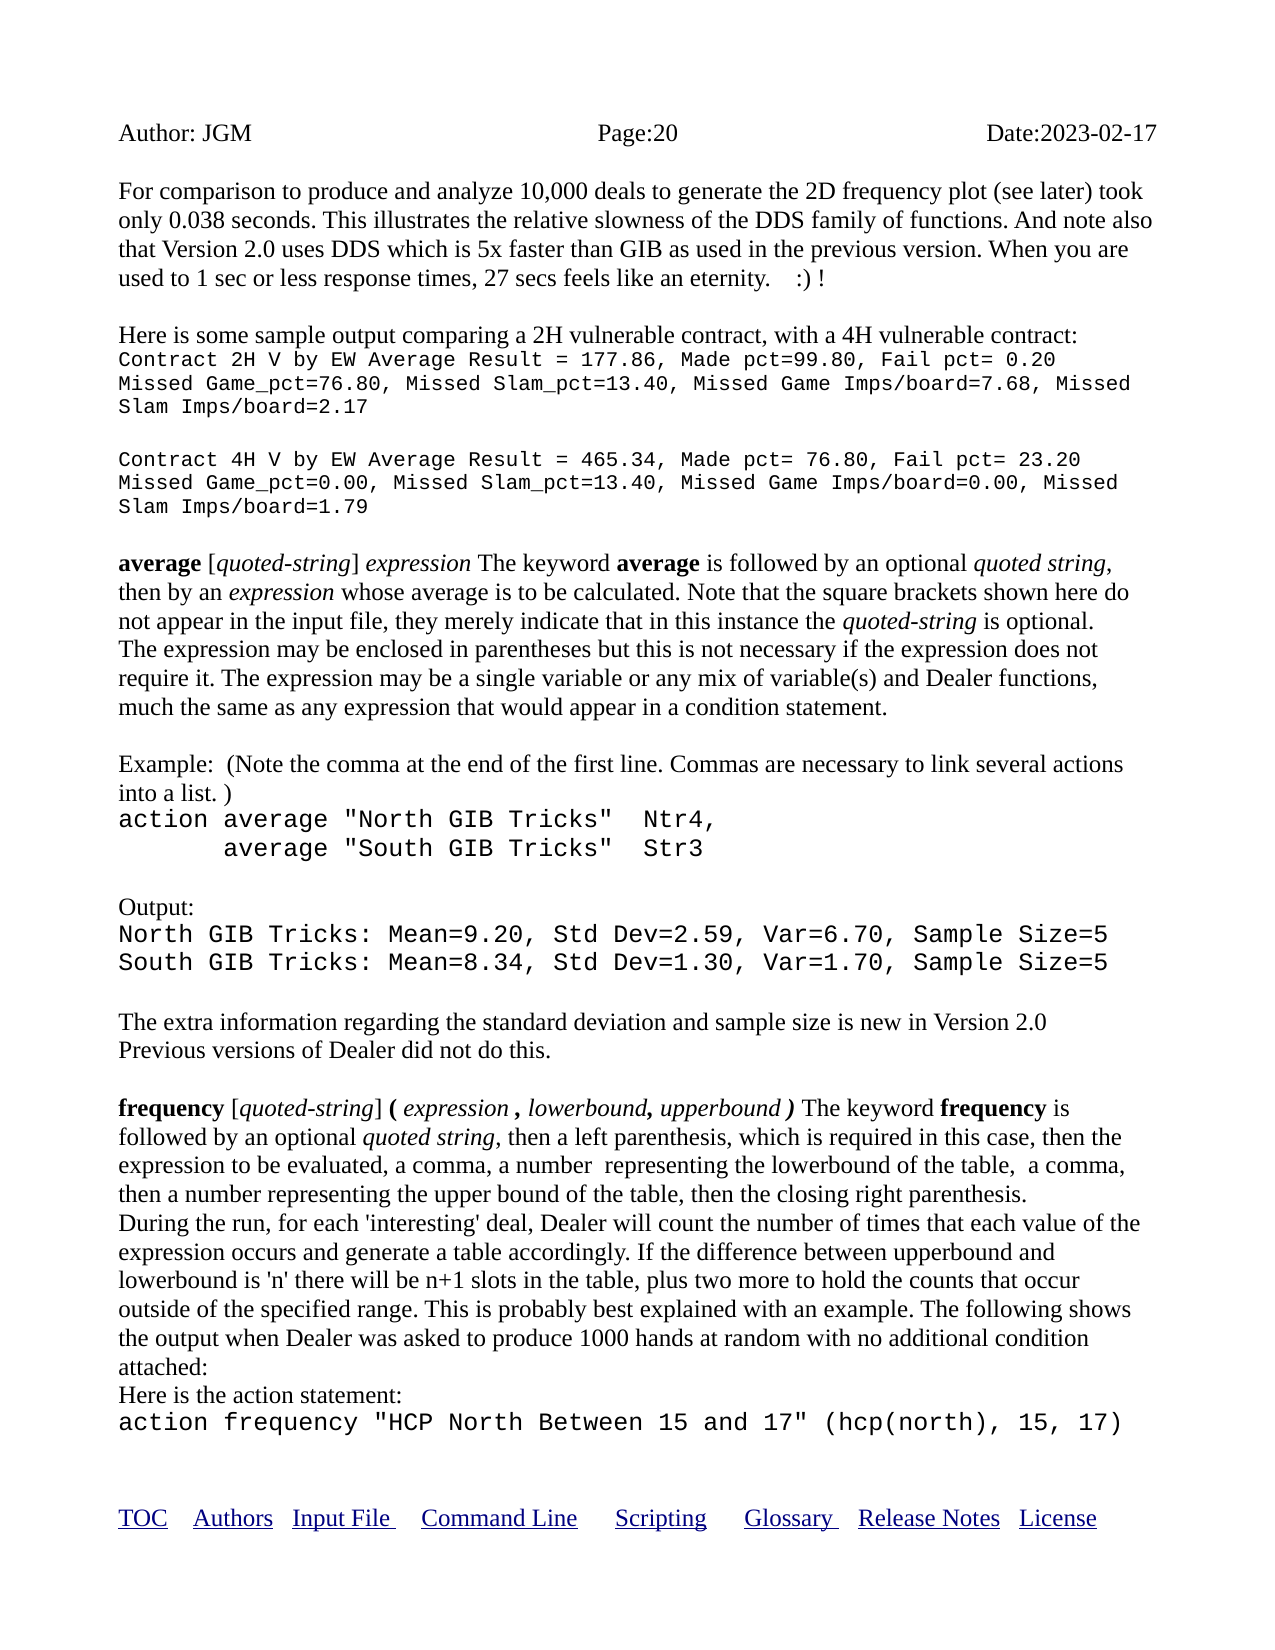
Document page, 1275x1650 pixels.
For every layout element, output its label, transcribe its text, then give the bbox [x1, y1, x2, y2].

text The extra information regarding the standard deviation and sample size is new in Version 2.0 [118, 1007, 1157, 1035]
text Previous versions of Dealer did not do this. [118, 1035, 1157, 1064]
text During the run, for each 'interesting' deal, Dealer will count the number of times that each value of the expression occurs and generate a table accordingly. If the difference between upperbound and lowerbound is 'n' there will be n+1 slots in the table, plus two more to hold the counts that occur outside of the specified range. This is probably best explained with an example. The following shows the output when Dealer was asked to produce 1000 hands at random with no additional condition attached: [118, 1208, 1157, 1380]
text average "South GIB Tricks" Str3 [118, 835, 1157, 864]
text North GIB Tricks: Mean=9.20, Std Dev=2.59, Var=6.70, Sample Size=5 [118, 921, 1157, 949]
text Contract 4H V by EW Average Result = 465.34, Made pct= 76.80, Fail pct= 23.20 [118, 448, 1157, 472]
text Missed Game_pct=76.80, Missed Slam_pct=13.40, Missed Game Imps/board=7.68, Missed Slam Imps/board=2.17 [118, 372, 1157, 420]
text Here is the action statement: [118, 1380, 1157, 1409]
text South GIB Tricks: Mean=8.34, Std Dev=1.30, Var=1.70, Sample Size=5 [118, 949, 1157, 978]
text Output: [118, 892, 1157, 921]
text frequency [quoted-string] ( expression , lowerbound, upperbound ) The keyword frequency is followed by an optional quoted string, then a left parenthesis, which is required in this case, then the expression to be evaluated, a comma, a number representing the lowerbound of the table, a comma, then a number representing the upper bound of the table, then the closing right parenthesis. [118, 1093, 1157, 1208]
text action frequency "HCP North Between 15 and 17" (hcp(north), 15, 17) [118, 1409, 1157, 1437]
text action average "North GIB Tricks" Ntr4, [118, 807, 1157, 835]
text The expression may be enclosed in parentheses but this is not necessary if the expression does not require it. The expression may be a single variable or any mix of variable(s) and Dealer functions, much the same as any expression that would appear in a condition statement. [118, 634, 1157, 721]
text Example: (Note the comma at the end of the first line. Commas are necessary to link several actions into a list. ) [118, 749, 1157, 807]
text average [quoted-string] expression The keyword average is followed by an optional quoted string, then by an expression whose average is to be calculated. Note that the square brackets shown here do not appear in the input file, they merely indicate that in this instance the quoted-string is optional. [118, 548, 1157, 634]
text Here is some sample output comparing a 2H vulnerable contract, with a 4H vulnerable contract: [118, 320, 1157, 349]
text Contract 2H V by EW Average Result = 177.86, Made pct=99.80, Fail pct= 0.20 [118, 349, 1157, 372]
text For comparison to produce and analyze 10,000 deals to generate the 2D frequency plot (see later) took only 0.038 seconds. This illustrates the relative slowness of the DDS family of functions. And note also that Version 2.0 uses DDS which is 5x faster than GIB as used in the previous version. When you are used to 1 sec or less response times, 27 secs feels like an eternity. :) ! [118, 176, 1157, 291]
text Missed Game_pct=0.00, Missed Slam_pct=13.40, Missed Game Imps/board=0.00, Missed Slam Imps/board=1.79 [118, 472, 1157, 519]
